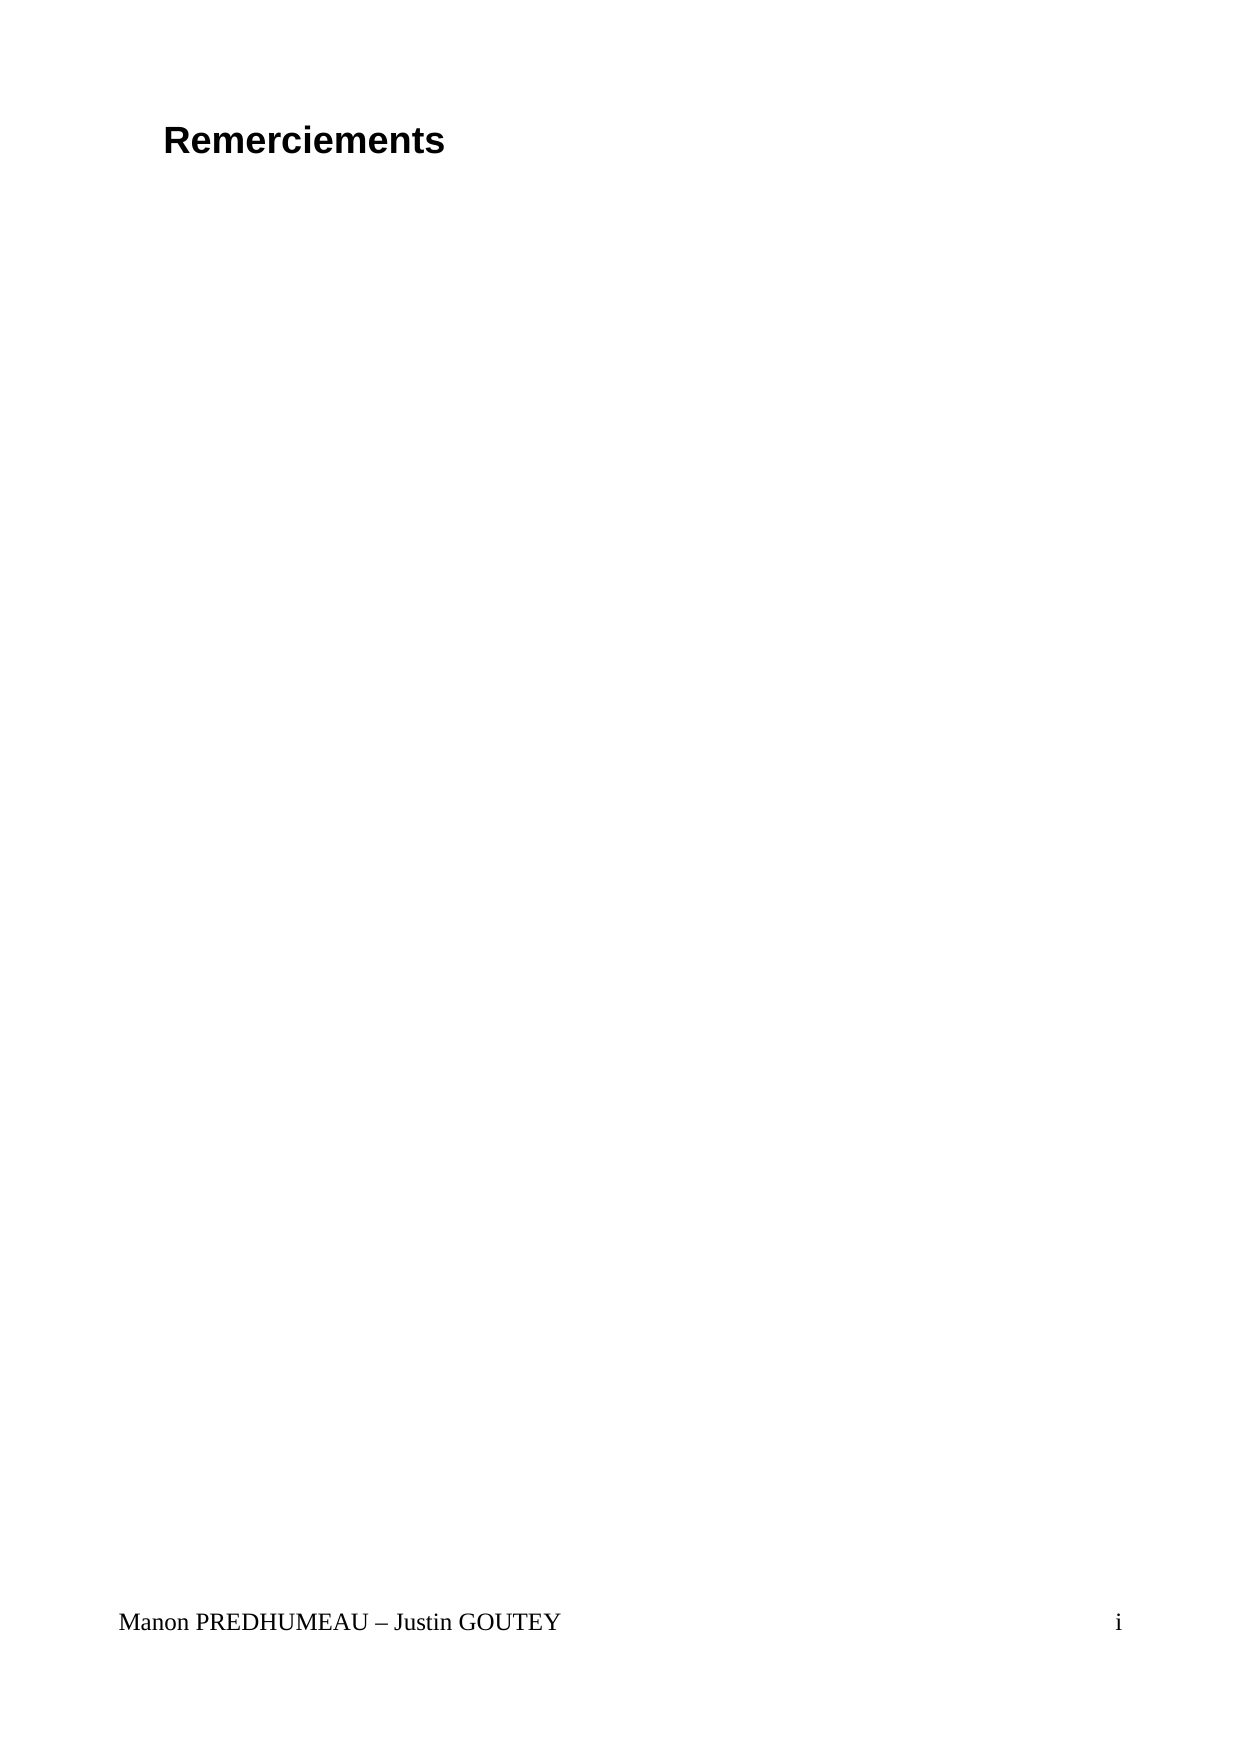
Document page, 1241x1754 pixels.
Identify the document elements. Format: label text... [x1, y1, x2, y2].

subtitle Remerciements [118, 118, 1122, 162]
